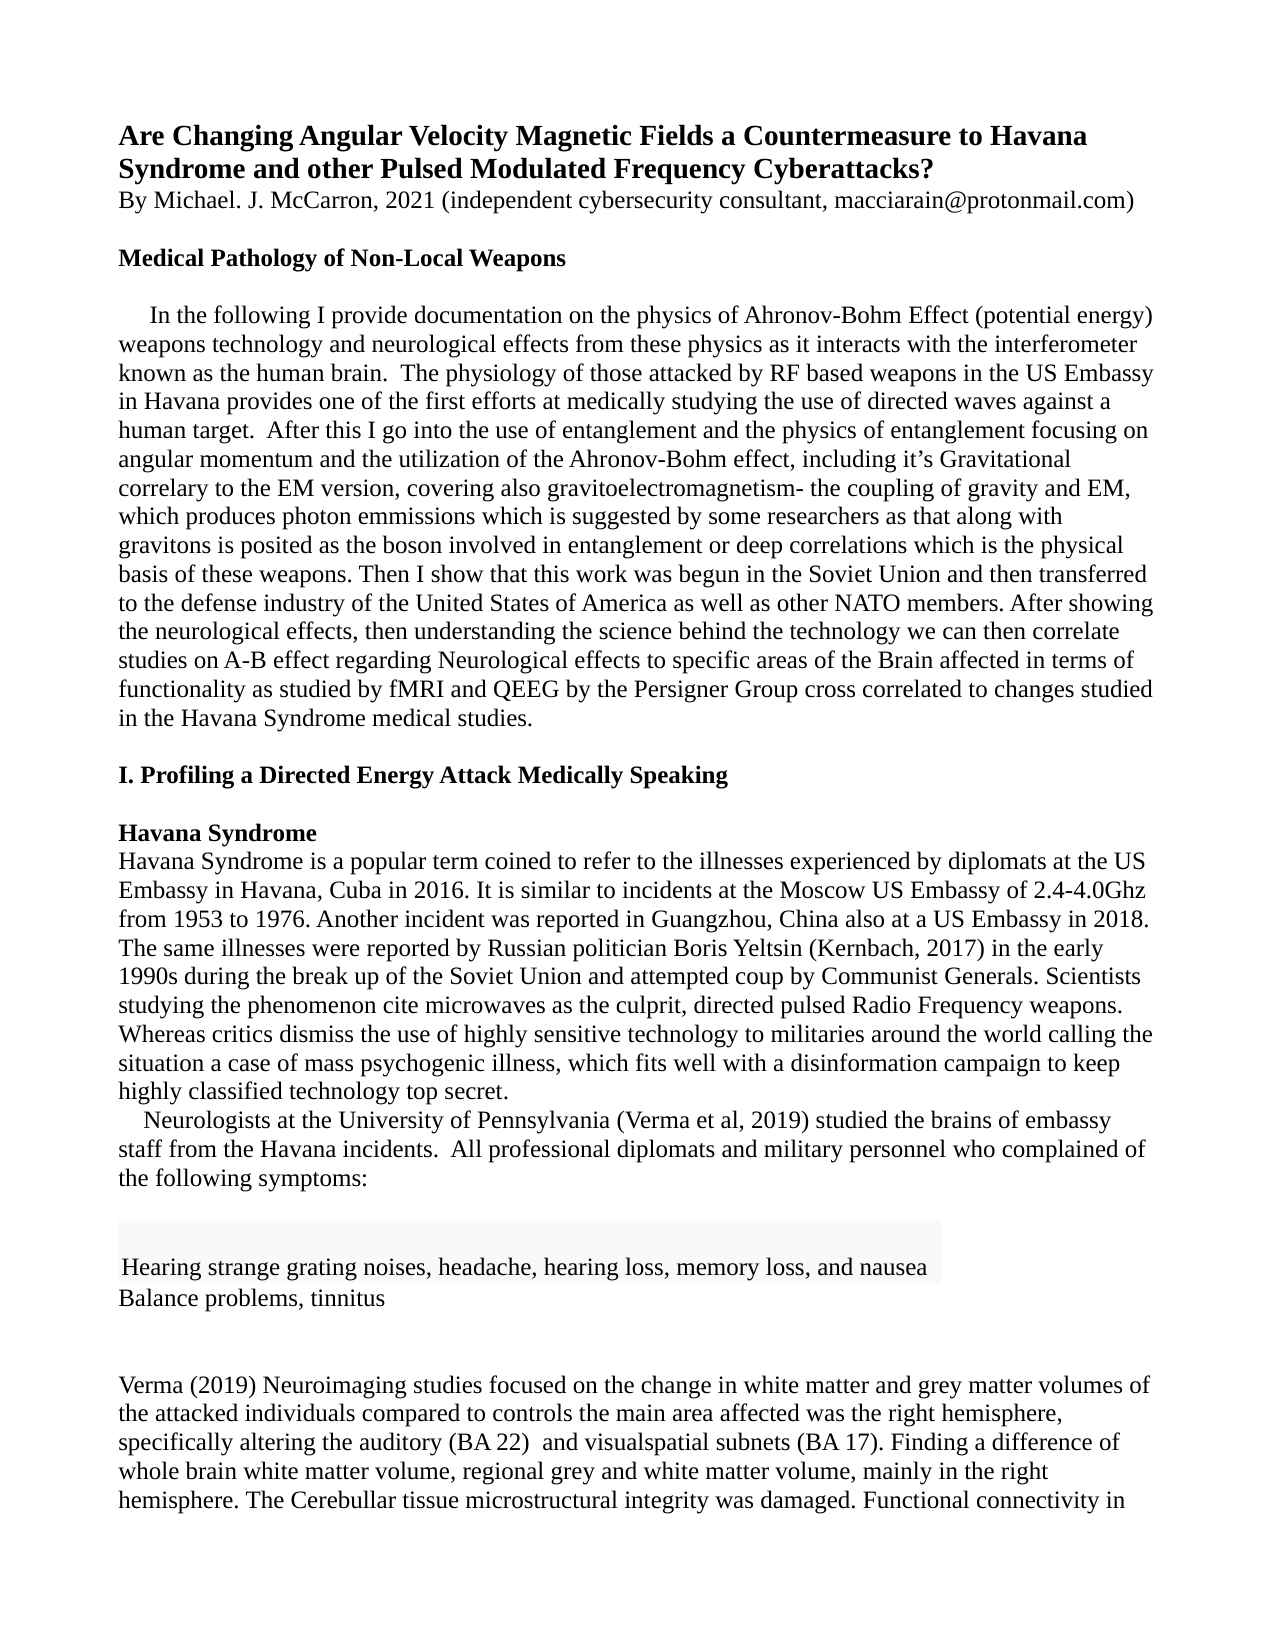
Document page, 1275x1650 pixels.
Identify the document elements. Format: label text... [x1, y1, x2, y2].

text Havana Syndrome [118, 818, 1157, 846]
table_header Hearing strange grating noises, headache, hearing loss, memory loss, and nausea [118, 1220, 941, 1283]
text In the following I provide documentation on the physics of Ahronov-Bohm Effect (potential energy) weapons technology and neurological effects from these physics as it interacts with the interferometer known as the human brain. The physiology of those attacked by RF based weapons in the US Embassy in Havana provides one of the first efforts at medically studying the use of directed waves against a human target. After this I go into the use of entanglement and the physics of entanglement focusing on angular momentum and the utilization of the Ahronov-Bohm effect, including it’s Gravitational correlary to the EM version, covering also gravitoelectromagnetism- the coupling of gravity and EM, which produces photon emmissions which is suggested by some researchers as that along with gravitons is posited as the boson involved in entanglement or deep correlations which is the physical basis of these weapons. Then I show that this work was begun in the Soviet Union and then transferred to the defense industry of the United States of America as well as other NATO members. After showing the neurological effects, then understanding the science behind the technology we can then correlate studies on A-B effect regarding Neurological effects to specific areas of the Brain affected in terms of functionality as studied by fMRI and QEEG by the Persigner Group cross correlated to changes studied in the Havana Syndrome medical studies. [118, 300, 1157, 731]
text Balance problems, tinnitus [118, 1283, 1157, 1312]
text Medical Pathology of Non-Local Weapons [118, 243, 1157, 271]
text By Michael. J. McCarron, 2021 (independent cybersecurity consultant, macciarain@protonmail.com) [118, 185, 1157, 214]
text Havana Syndrome is a popular term coined to refer to the illnesses experienced by diplomats at the US Embassy in Havana, Cuba in 2016. It is similar to incidents at the Moscow US Embassy of 2.4-4.0Ghz from 1953 to 1976. Another incident was reported in Guangzhou, China also at a US Embassy in 2018. The same illnesses were reported by Russian politician Boris Yeltsin (Kernbach, 2017) in the early 1990s during the break up of the Soviet Union and attempted coup by Communist Generals. Scientists studying the phenomenon cite microwaves as the culprit, directed pulsed Radio Frequency weapons. Whereas critics dismiss the use of highly sensitive technology to militaries around the world calling the situation a case of mass psychogenic illness, which fits well with a disinformation campaign to keep highly classified technology top secret. [118, 846, 1157, 1105]
text Neurologists at the University of Pennsylvania (Verma et al, 2019) studied the brains of embassy staff from the Havana incidents. All professional diplomats and military personnel who complained of the following symptoms: [118, 1105, 1157, 1191]
text I. Profiling a Directed Energy Attack Medically Speaking [118, 760, 1157, 789]
text Verma (2019) Neuroimaging studies focused on the change in white matter and grey matter volumes of the attacked individuals compared to controls the main area affected was the right hemisphere, specifically altering the auditory (BA 22) and visualspatial subnets (BA 17). Finding a difference of whole brain white matter volume, regional grey and white matter volume, mainly in the right hemisphere. The Cerebullar tissue microstructural integrity was damaged. Functional connectivity in [118, 1370, 1157, 1513]
text Are Changing Angular Velocity Magnetic Fields a Countermeasure to Havana Syndrome and other Pulsed Modulated Frequency Cyberattacks? [118, 118, 1157, 185]
